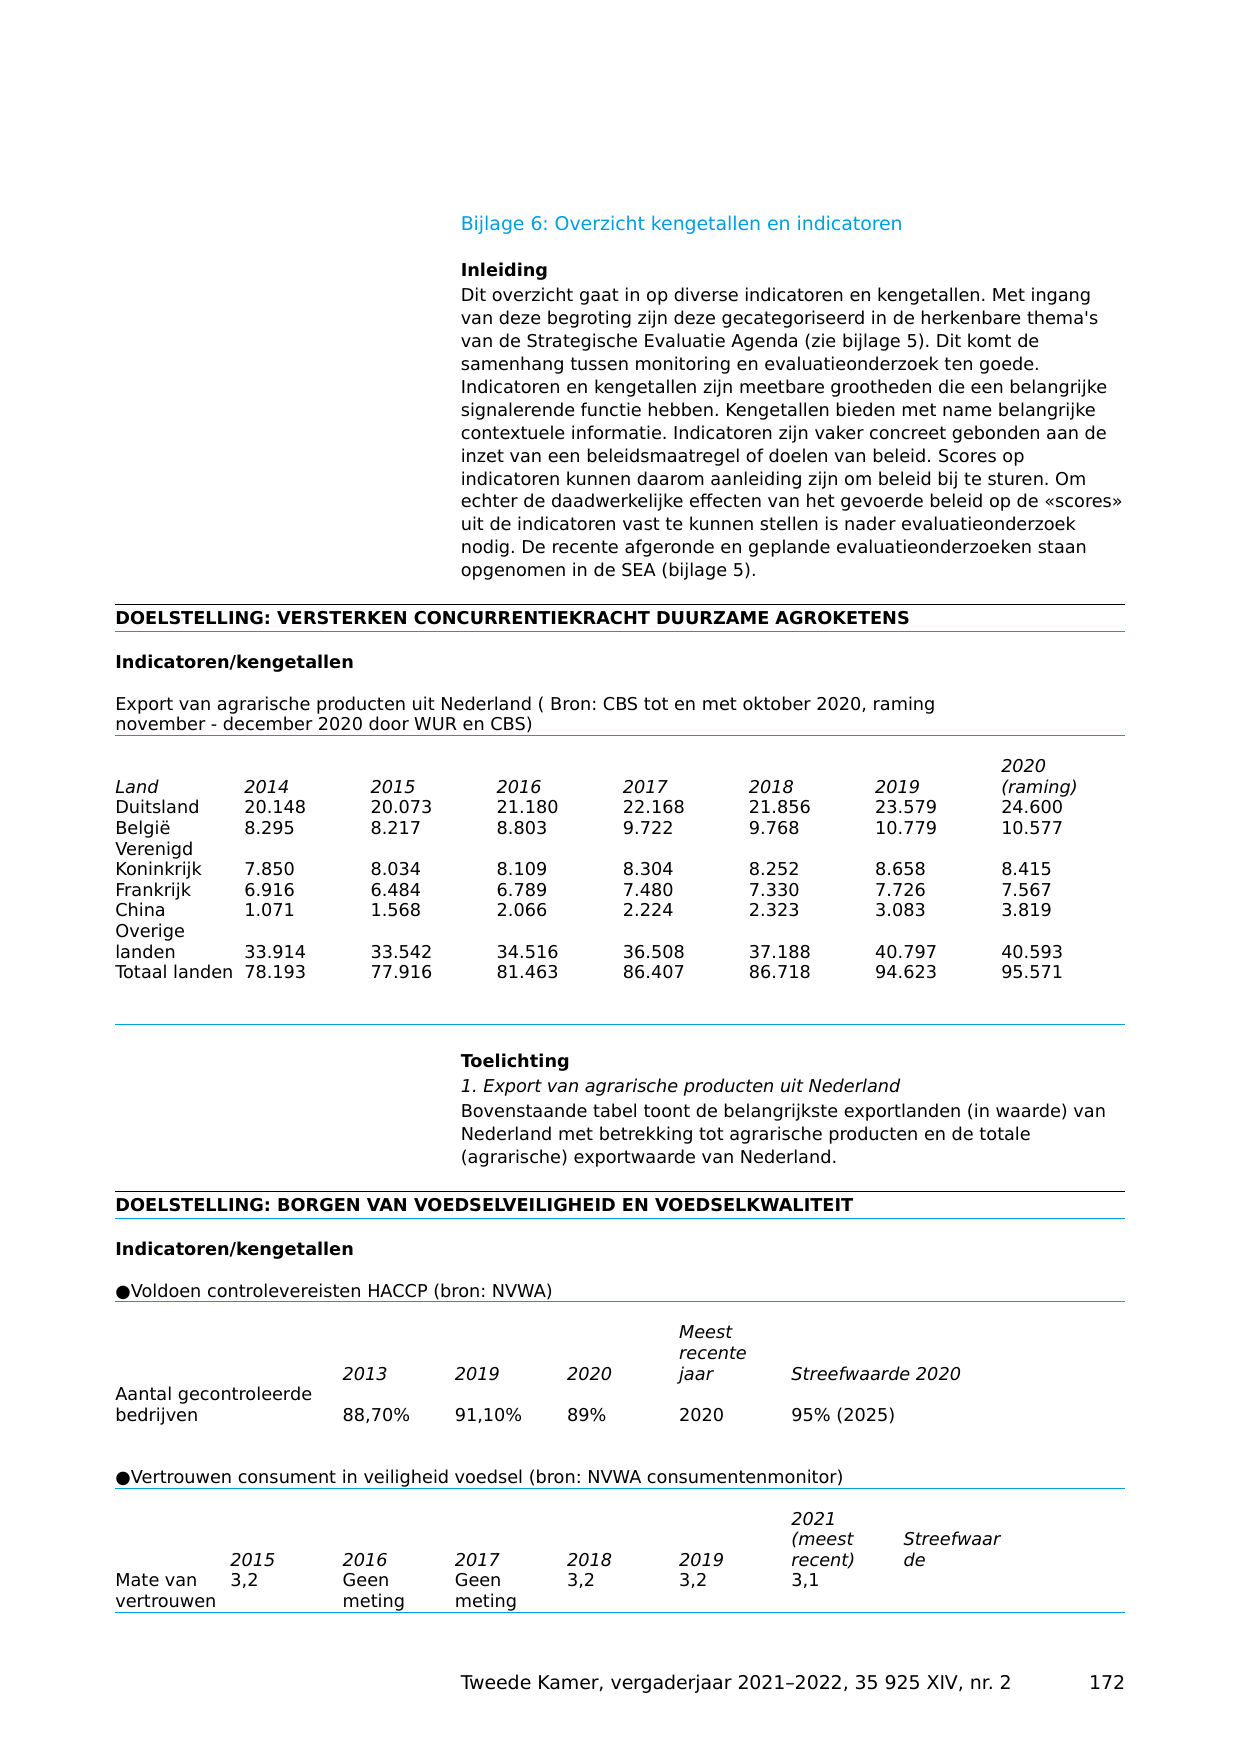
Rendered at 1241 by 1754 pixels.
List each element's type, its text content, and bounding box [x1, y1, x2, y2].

table_cell [340, 1489, 452, 1508]
table_cell 8.658 [872, 839, 998, 880]
table_cell 9.722 [620, 818, 746, 838]
table_cell [115, 1323, 227, 1384]
table_cell [1013, 1239, 1125, 1260]
table_cell [1013, 1384, 1125, 1426]
table_cell [900, 1260, 1013, 1281]
table_cell 21.856 [746, 797, 872, 818]
table_cell [1013, 1281, 1125, 1301]
table_cell [900, 1239, 1013, 1260]
table_cell [494, 983, 620, 1003]
table_cell 40.797 [872, 921, 998, 962]
table_cell [115, 1260, 227, 1281]
table_cell [115, 1004, 241, 1024]
table_cell [676, 1302, 788, 1322]
table_cell [620, 983, 746, 1003]
text Bovenstaande tabel toont de belangrijkste exportlanden (in waarde) van Nederland met betrekking tot agrarische producten en de totale (agrarische) exportwaarde van Nederland. [461, 1099, 1125, 1168]
table_cell 8.217 [368, 818, 493, 838]
table_cell 95.571 [998, 962, 1125, 983]
table_cell Geen meting [452, 1570, 564, 1612]
table_cell Land [115, 756, 241, 797]
table_cell 86.407 [620, 962, 746, 983]
table_cell [115, 1219, 227, 1239]
table_cell [1013, 1302, 1125, 1322]
table_header [900, 1192, 1013, 1218]
table_cell [494, 736, 620, 756]
table_cell 3.819 [998, 900, 1125, 921]
table_cell 33.542 [368, 921, 493, 962]
table_cell 6.916 [241, 880, 367, 900]
table_cell [1013, 1446, 1125, 1467]
table_cell [676, 1260, 788, 1281]
table_cell 7.567 [998, 880, 1125, 900]
table_cell [998, 736, 1125, 756]
table_cell [564, 1219, 676, 1239]
text Toelichting [461, 1049, 1125, 1072]
table_cell 40.593 [998, 921, 1125, 962]
table_cell [676, 1426, 788, 1446]
table_cell 2014 [241, 756, 367, 797]
table_cell 2016 [494, 756, 620, 797]
table_cell [676, 1489, 788, 1508]
table_cell [746, 673, 872, 693]
table_header [998, 605, 1125, 631]
table_cell [998, 632, 1125, 652]
table_cell [115, 1302, 227, 1322]
table_cell Streefwaarde [900, 1509, 1013, 1570]
table_cell 20.073 [368, 797, 493, 818]
table_cell 3,2 [564, 1570, 676, 1612]
table_cell [227, 1260, 339, 1281]
table_cell [564, 1489, 676, 1508]
table_cell [241, 1004, 367, 1024]
table_cell [115, 983, 241, 1003]
table_cell 3.083 [872, 900, 998, 921]
table_cell 3,2 [676, 1570, 788, 1612]
table_cell [900, 1281, 1013, 1301]
table_cell [564, 1302, 676, 1322]
table_cell 81.463 [494, 962, 620, 983]
table_cell 21.180 [494, 797, 620, 818]
table_cell 86.718 [746, 962, 872, 983]
table_cell Totaal landen [115, 962, 241, 983]
table_cell 2020 [564, 1323, 676, 1384]
table_cell [494, 1004, 620, 1024]
title Bijlage 6: Overzicht kengetallen en indicatoren [461, 213, 1125, 235]
table_cell 10.577 [998, 818, 1125, 838]
table_cell [340, 1219, 452, 1239]
table_cell Indicatoren/kengetallen [115, 1239, 900, 1260]
table_cell 1.568 [368, 900, 493, 921]
table_cell China [115, 900, 241, 921]
table_cell 1.071 [241, 900, 367, 921]
table_cell 7.726 [872, 880, 998, 900]
table_cell Duitsland [115, 797, 241, 818]
table_cell 88,70% [340, 1384, 452, 1426]
table_cell [788, 1219, 900, 1239]
table_cell [494, 632, 620, 652]
table_cell [115, 1426, 227, 1446]
table_header DOELSTELLING: VERSTERKEN CONCURRENTIEKRACHT DUURZAME AGROKETENS [115, 605, 998, 631]
table_cell [1013, 1260, 1125, 1281]
table_cell [900, 1446, 1013, 1467]
table_cell ●Vertrouwen consument in veiligheid voedsel (bron: NVWA consumentenmonitor) [115, 1467, 900, 1487]
table_cell [872, 983, 998, 1003]
table_cell [368, 673, 493, 693]
table_cell [241, 983, 367, 1003]
table_cell [900, 1384, 1013, 1426]
table_cell [115, 1446, 227, 1467]
table_cell [620, 632, 746, 652]
table_cell [1013, 1426, 1125, 1446]
table_cell 22.168 [620, 797, 746, 818]
table_cell [998, 983, 1125, 1003]
table_cell 94.623 [872, 962, 998, 983]
table_cell [564, 1426, 676, 1446]
table_cell [788, 1426, 900, 1446]
table_cell 2018 [564, 1509, 676, 1570]
table_cell [340, 1302, 452, 1322]
table_cell 8.109 [494, 839, 620, 880]
table_cell 20.148 [241, 797, 367, 818]
table_cell 7.850 [241, 839, 367, 880]
table_cell 2017 [452, 1509, 564, 1570]
table_cell [227, 1219, 339, 1239]
table_cell Indicatoren/kengetallen [115, 652, 998, 673]
table_cell 8.304 [620, 839, 746, 880]
table_cell 2016 [340, 1509, 452, 1570]
table_cell [676, 1219, 788, 1239]
table_cell Export van agrarische producten uit Nederland ( Bron: CBS tot en met oktober 2020, raming november - december 2020 door WUR en CBS) [115, 694, 998, 735]
table_cell 3,2 [227, 1570, 339, 1612]
table_cell 9.768 [746, 818, 872, 838]
table_cell [368, 983, 493, 1003]
table_cell [227, 1446, 339, 1467]
text Inleiding [461, 258, 1125, 281]
table_cell 2.224 [620, 900, 746, 921]
table_cell [872, 1004, 998, 1024]
table_cell 2019 [872, 756, 998, 797]
table_cell [788, 1446, 900, 1467]
table_cell 10.779 [872, 818, 998, 838]
table_cell 89% [564, 1384, 676, 1426]
table_cell [494, 673, 620, 693]
table_cell [900, 1489, 1013, 1508]
table_cell [1013, 1467, 1125, 1487]
table_cell [620, 736, 746, 756]
table_cell [998, 1004, 1125, 1024]
table_cell [788, 1302, 900, 1322]
table_cell ●Voldoen controlevereisten HACCP (bron: NVWA) [115, 1281, 900, 1301]
table_cell [452, 1302, 564, 1322]
table_cell [241, 632, 367, 652]
table_cell 78.193 [241, 962, 367, 983]
table_cell 36.508 [620, 921, 746, 962]
table_cell [1013, 1509, 1125, 1570]
table_cell [676, 1446, 788, 1467]
table_cell [998, 673, 1125, 693]
table_cell [452, 1219, 564, 1239]
table_cell Meest recente jaar [676, 1323, 788, 1384]
table_cell 2019 [452, 1323, 564, 1384]
table_cell [115, 632, 241, 652]
table_header [1013, 1192, 1125, 1218]
table_cell 91,10% [452, 1384, 564, 1426]
table_cell [115, 673, 241, 693]
table_cell 77.916 [368, 962, 493, 983]
table_cell 8.803 [494, 818, 620, 838]
table_cell [227, 1489, 339, 1508]
table_cell 34.516 [494, 921, 620, 962]
table_cell [900, 1219, 1013, 1239]
table_cell [115, 1509, 227, 1570]
table_cell 2015 [368, 756, 493, 797]
table_cell Verenigd Koninkrijk [115, 839, 241, 880]
table_cell [746, 1004, 872, 1024]
table_cell [788, 1260, 900, 1281]
table_cell [900, 1467, 1013, 1487]
table_cell [746, 983, 872, 1003]
table_cell 95% (2025) [788, 1384, 900, 1426]
table_cell 2013 [340, 1323, 452, 1384]
table_cell [227, 1426, 339, 1446]
table_cell [115, 736, 241, 756]
table_cell 8.295 [241, 818, 367, 838]
text Dit overzicht gaat in op diverse indicatoren en kengetallen. Met ingang van deze begroting zijn deze gecategoriseerd in de herkenbare thema's van de Strategische Evaluatie Agenda (zie bijlage 5). Dit komt de samenhang tussen monitoring en evaluatieonderzoek ten goede. Indicatoren en kengetallen zijn meetbare grootheden die een belangrijke signalerende functie hebben. Kengetallen bieden met name belangrijke contextuele informatie. Indicatoren zijn vaker concreet gebonden aan de inzet van een beleidsmaatregel of doelen van beleid. Scores op indicatoren kunnen daarom aanleiding zijn om beleid bij te sturen. Om echter de daadwerkelijke effecten van het gevoerde beleid op de «scores» uit de indicatoren vast te kunnen stellen is nader evaluatieonderzoek nodig. De recente afgeronde en geplande evaluatieonderzoeken staan opgenomen in de SEA (bijlage 5). [461, 283, 1125, 581]
table_cell [872, 632, 998, 652]
table_cell [998, 694, 1125, 735]
table_cell 8.415 [998, 839, 1125, 880]
table_cell 6.789 [494, 880, 620, 900]
table_cell Overige landen [115, 921, 241, 962]
table_cell [620, 1004, 746, 1024]
table_cell 23.579 [872, 797, 998, 818]
table_cell [452, 1426, 564, 1446]
table_header DOELSTELLING: BORGEN VAN VOEDSELVEILIGHEID EN VOEDSELKWALITEIT [115, 1192, 900, 1218]
table_cell [368, 632, 493, 652]
table_cell [900, 1302, 1013, 1322]
table_cell 7.330 [746, 880, 872, 900]
table_cell 24.600 [998, 797, 1125, 818]
table_cell Geen meting [340, 1570, 452, 1612]
table_cell [368, 1004, 493, 1024]
table_cell [241, 673, 367, 693]
table_cell [998, 652, 1125, 673]
table_cell 2017 [620, 756, 746, 797]
table_cell 2019 [676, 1509, 788, 1570]
table_cell 2020 [676, 1384, 788, 1426]
table_cell Streefwaarde 2020 [788, 1323, 1125, 1384]
table_cell 2.066 [494, 900, 620, 921]
table_cell 37.188 [746, 921, 872, 962]
table_cell Aantal gecontroleerde bedrijven [115, 1384, 339, 1426]
table_cell [1013, 1570, 1125, 1612]
table_cell [340, 1260, 452, 1281]
table_cell [564, 1446, 676, 1467]
table_cell [368, 736, 493, 756]
table_cell [620, 673, 746, 693]
table_cell [452, 1446, 564, 1467]
table_cell [227, 1302, 339, 1322]
text 1. Export van agrarische producten uit Nederland [461, 1074, 1125, 1097]
table_cell 8.034 [368, 839, 493, 880]
table_cell [452, 1260, 564, 1281]
table_cell 8.252 [746, 839, 872, 880]
table_cell 2.323 [746, 900, 872, 921]
table_cell [227, 1323, 339, 1384]
table_cell [746, 736, 872, 756]
table_cell [241, 736, 367, 756]
table_cell 33.914 [241, 921, 367, 962]
table_cell [340, 1446, 452, 1467]
table_cell 2021 (meest recent) [788, 1509, 900, 1570]
table_cell [900, 1570, 1013, 1612]
table_cell 3,1 [788, 1570, 900, 1612]
table_cell [564, 1260, 676, 1281]
table_cell [746, 632, 872, 652]
table_cell 7.480 [620, 880, 746, 900]
table_cell [872, 736, 998, 756]
table_cell [788, 1489, 900, 1508]
table_cell [115, 1489, 227, 1508]
table_cell [1013, 1489, 1125, 1508]
table_cell 2015 [227, 1509, 339, 1570]
table_cell België [115, 818, 241, 838]
table_cell [340, 1426, 452, 1446]
table_cell Frankrijk [115, 880, 241, 900]
table_cell [1013, 1219, 1125, 1239]
table_cell [452, 1489, 564, 1508]
table_cell 2018 [746, 756, 872, 797]
table_cell [900, 1426, 1013, 1446]
table_cell 2020 (raming) [998, 756, 1125, 797]
table_cell Mate van vertrouwen [115, 1570, 227, 1612]
table_cell 6.484 [368, 880, 493, 900]
table_cell [872, 673, 998, 693]
